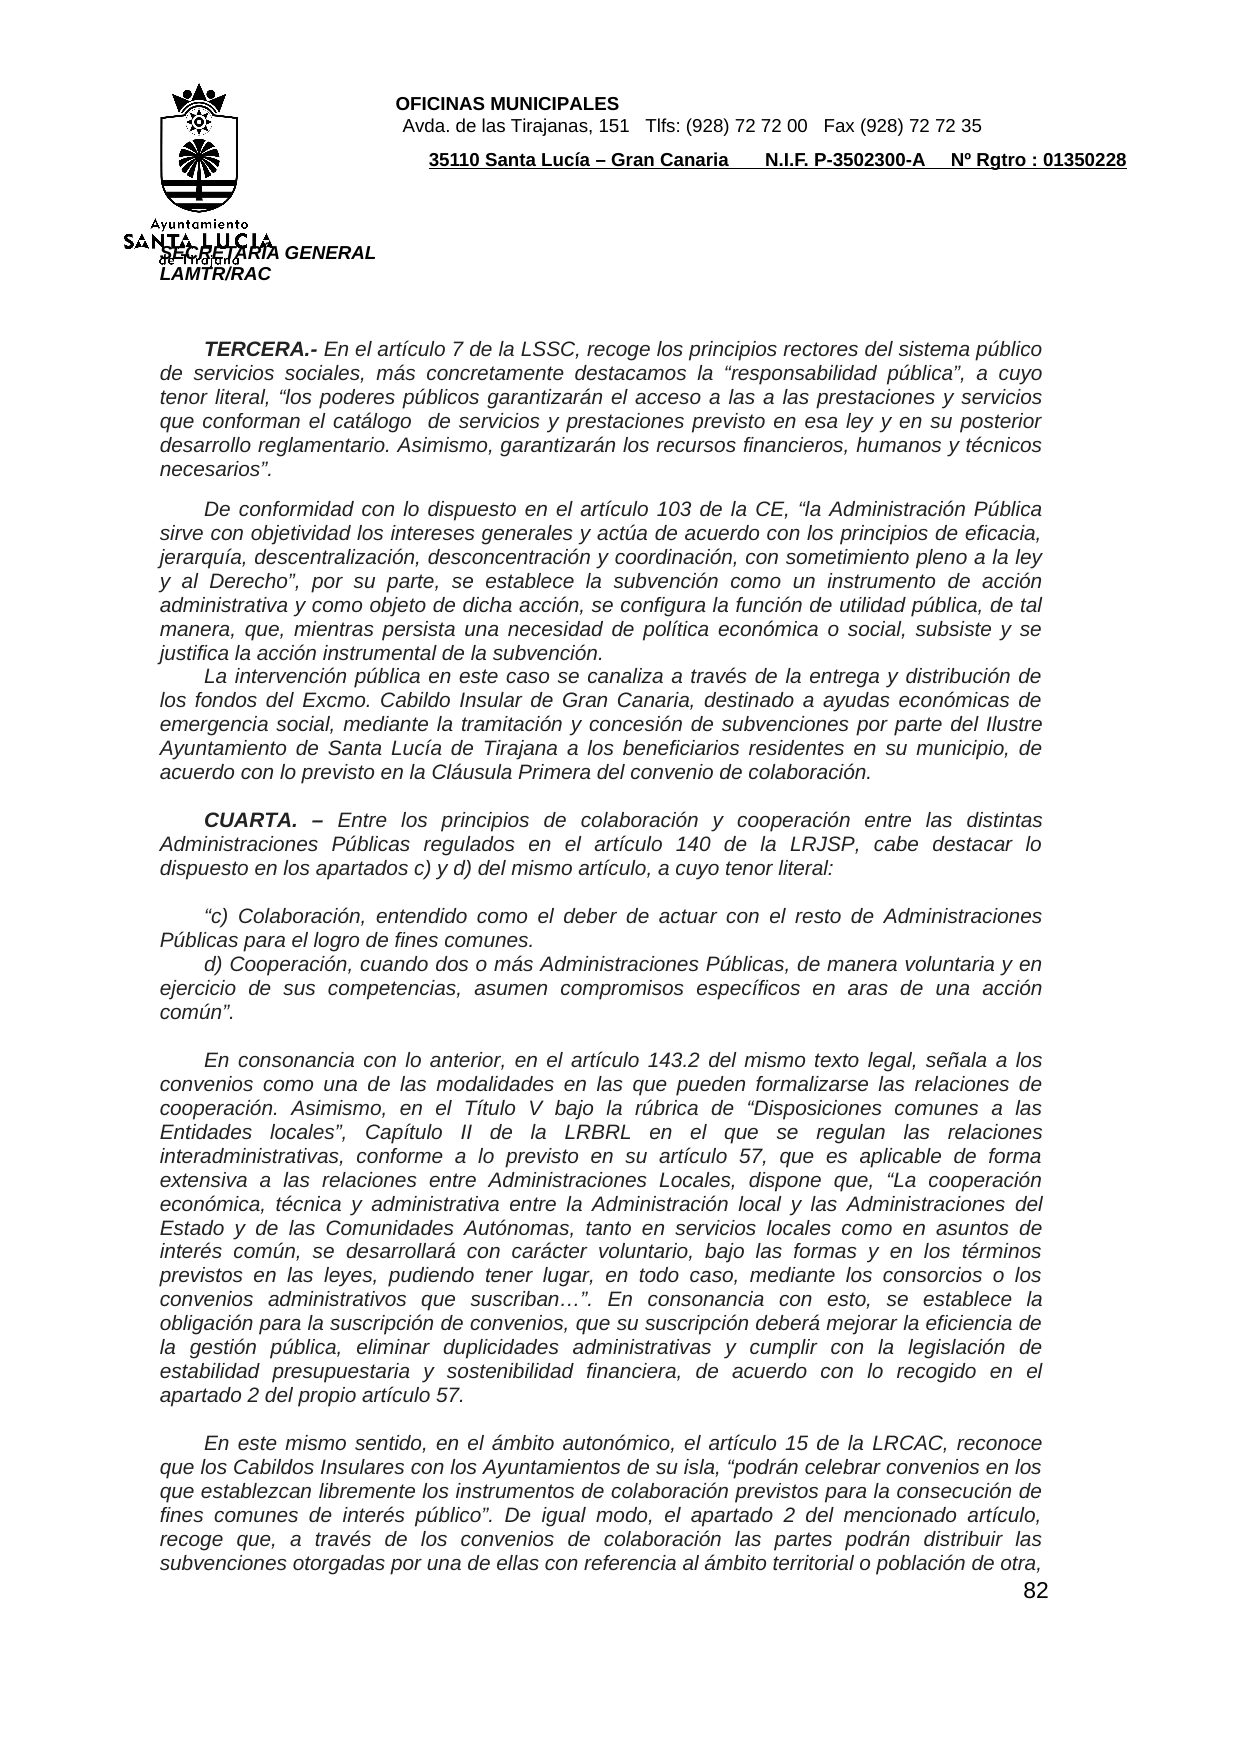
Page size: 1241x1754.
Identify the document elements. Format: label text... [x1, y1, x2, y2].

text La intervención pública en este caso se canaliza a través de la entrega y distribución de los fondos del Excmo. Cabildo Insular de Gran Canaria, destinado a ayudas económicas de emergencia social, mediante la tramitación y concesión de subvenciones por parte del Ilustre Ayuntamiento de Santa Lucía de Tirajana a los beneficiarios residentes en su municipio, de acuerdo con lo previsto en la Cláusula Primera del convenio de colaboración. [159, 664, 1045, 784]
text “c) Colaboración, entendido como el deber de actuar con el resto de Administraciones Públicas para el logro de fines comunes. [159, 904, 1045, 952]
text CUARTA. – Entre los principios de colaboración y cooperación entre las distintas Administraciones Públicas regulados en el artículo 140 de la LRJSP, cabe destacar lo dispuesto en los apartados c) y d) del mismo artículo, a cuyo tenor literal: [159, 808, 1045, 880]
text d) Cooperación, cuando dos o más Administraciones Públicas, de manera voluntaria y en ejercicio de sus competencias, asumen compromisos específicos en aras de una acción común”. [159, 952, 1045, 1024]
text En este mismo sentido, en el ámbito autonómico, el artículo 15 de la LRCAC, reconoce que los Cabildos Insulares con los Ayuntamientos de su isla, “podrán celebrar convenios en los que establezcan libremente los instrumentos de colaboración previstos para la consecución de fines comunes de interés público”. De igual modo, el apartado 2 del mencionado artículo, recoge que, a través de los convenios de colaboración las partes podrán distribuir las subvenciones otorgadas por una de ellas con referencia al ámbito territorial o población de otra, [159, 1431, 1045, 1575]
text De conformidad con lo dispuesto en el artículo 103 de la CE, “la Administración Pública sirve con objetividad los intereses generales y actúa de acuerdo con los principios de eficacia, jerarquía, descentralización, desconcentración y coordinación, con sometimiento pleno a la ley y al Derecho”, por su parte, se establece la subvención como un instrumento de acción administrativa y como objeto de dicha acción, se configura la función de utilidad pública, de tal manera, que, mientras persista una necesidad de política económica o social, subsiste y se justifica la acción instrumental de la subvención. [159, 497, 1045, 664]
text TERCERA.- En el artículo 7 de la LSSC, recoge los principios rectores del sistema público de servicios sociales, más concretamente destacamos la “responsabilidad pública”, a cuyo tenor literal, “los poderes públicos garantizarán el acceso a las a las prestaciones y servicios que conforman el catálogo de servicios y prestaciones previsto en esa ley y en su posterior desarrollo reglamentario. Asimismo, garantizarán los recursos financieros, humanos y técnicos necesarios”. [159, 337, 1045, 481]
text En consonancia con lo anterior, en el artículo 143.2 del mismo texto legal, señala a los convenios como una de las modalidades en las que pueden formalizarse las relaciones de cooperación. Asimismo, en el Título V bajo la rúbrica de “Disposiciones comunes a las Entidades locales”, Capítulo II de la LRBRL en el que se regulan las relaciones interadministrativas, conforme a lo previsto en su artículo 57, que es aplicable de forma extensiva a las relaciones entre Administraciones Locales, dispone que, “La cooperación económica, técnica y administrativa entre la Administración local y las Administraciones del Estado y de las Comunidades Autónomas, tanto en servicios locales como en asuntos de interés común, se desarrollará con carácter voluntario, bajo las formas y en los términos previstos en las leyes, pudiendo tener lugar, en todo caso, mediante los consorcios o los convenios administrativos que suscriban…”. En consonancia con esto, se establece la obligación para la suscripción de convenios, que su suscripción deberá mejorar la eficiencia de la gestión pública, eliminar duplicidades administrativas y cumplir con la legislación de estabilidad presupuestaria y sostenibilidad financiera, de acuerdo con lo recogido en el apartado 2 del propio artículo 57. [159, 1048, 1045, 1407]
